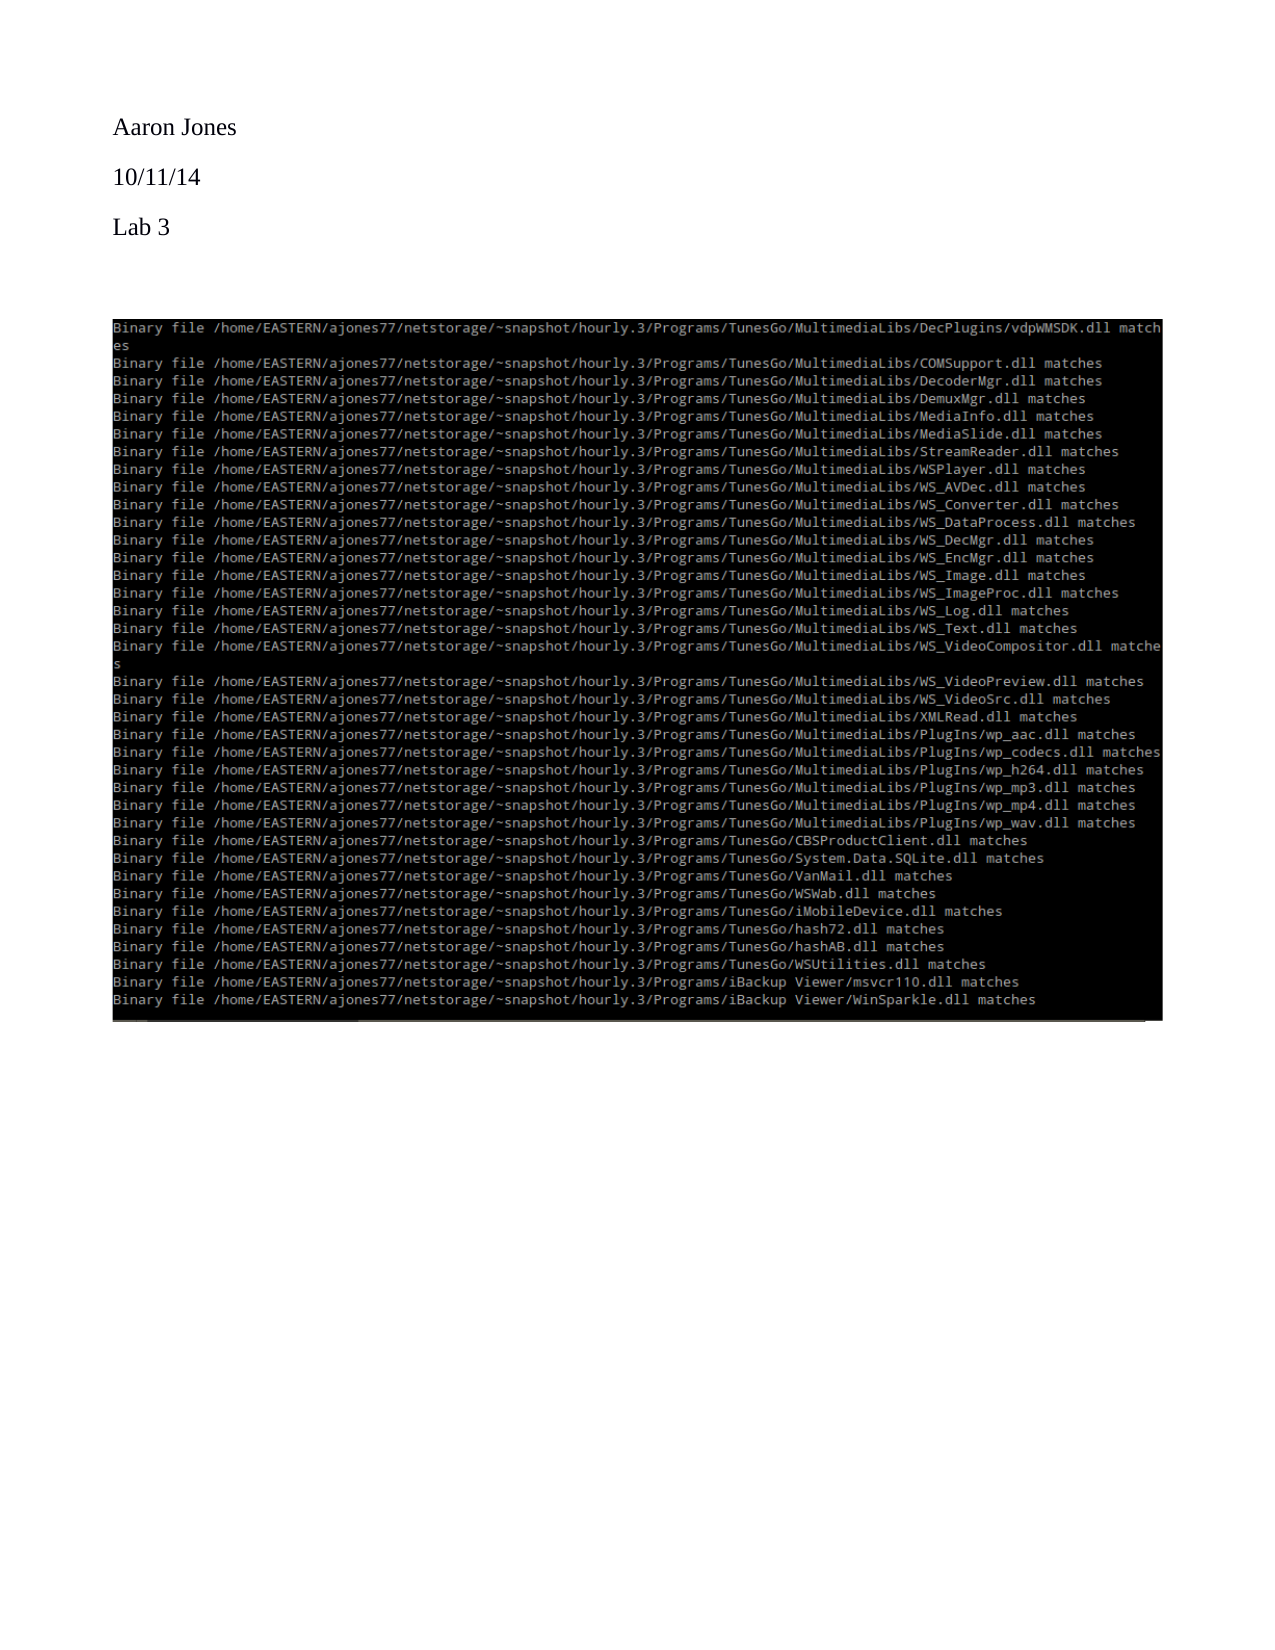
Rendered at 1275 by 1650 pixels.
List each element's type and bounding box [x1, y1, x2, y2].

picture [112, 319, 1163, 1022]
